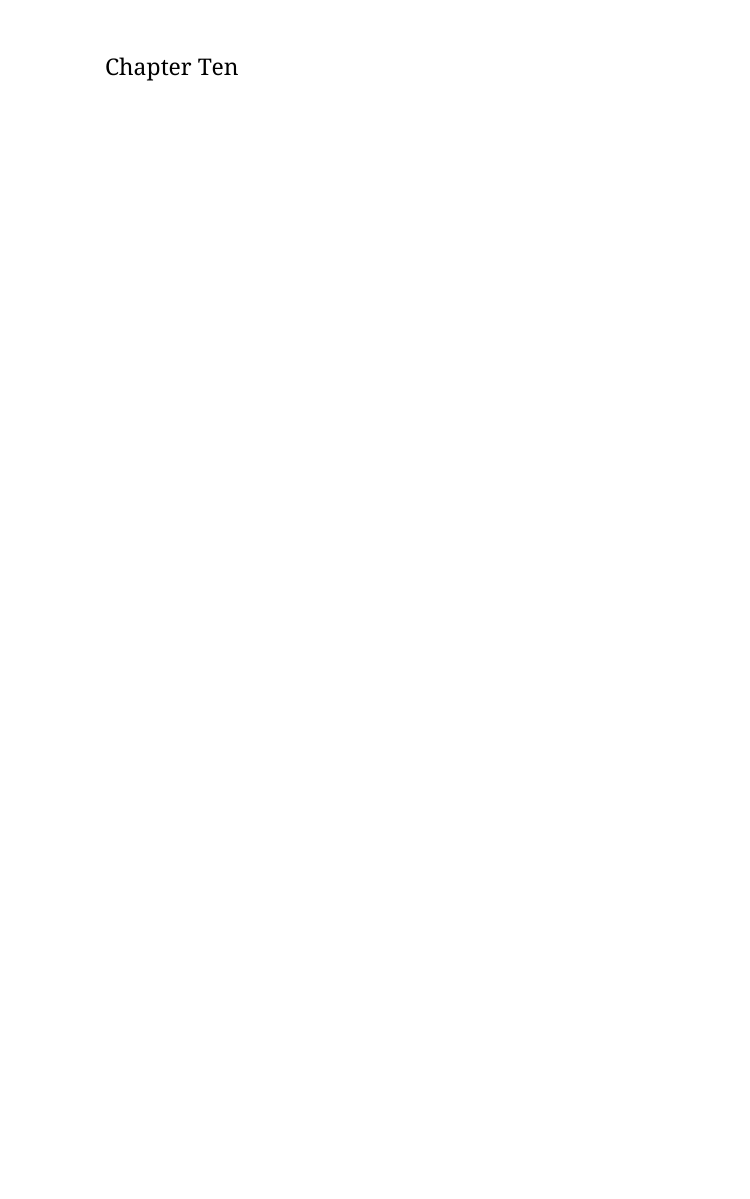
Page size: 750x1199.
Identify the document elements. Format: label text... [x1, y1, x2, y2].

text Chapter Ten [105, 51, 645, 82]
